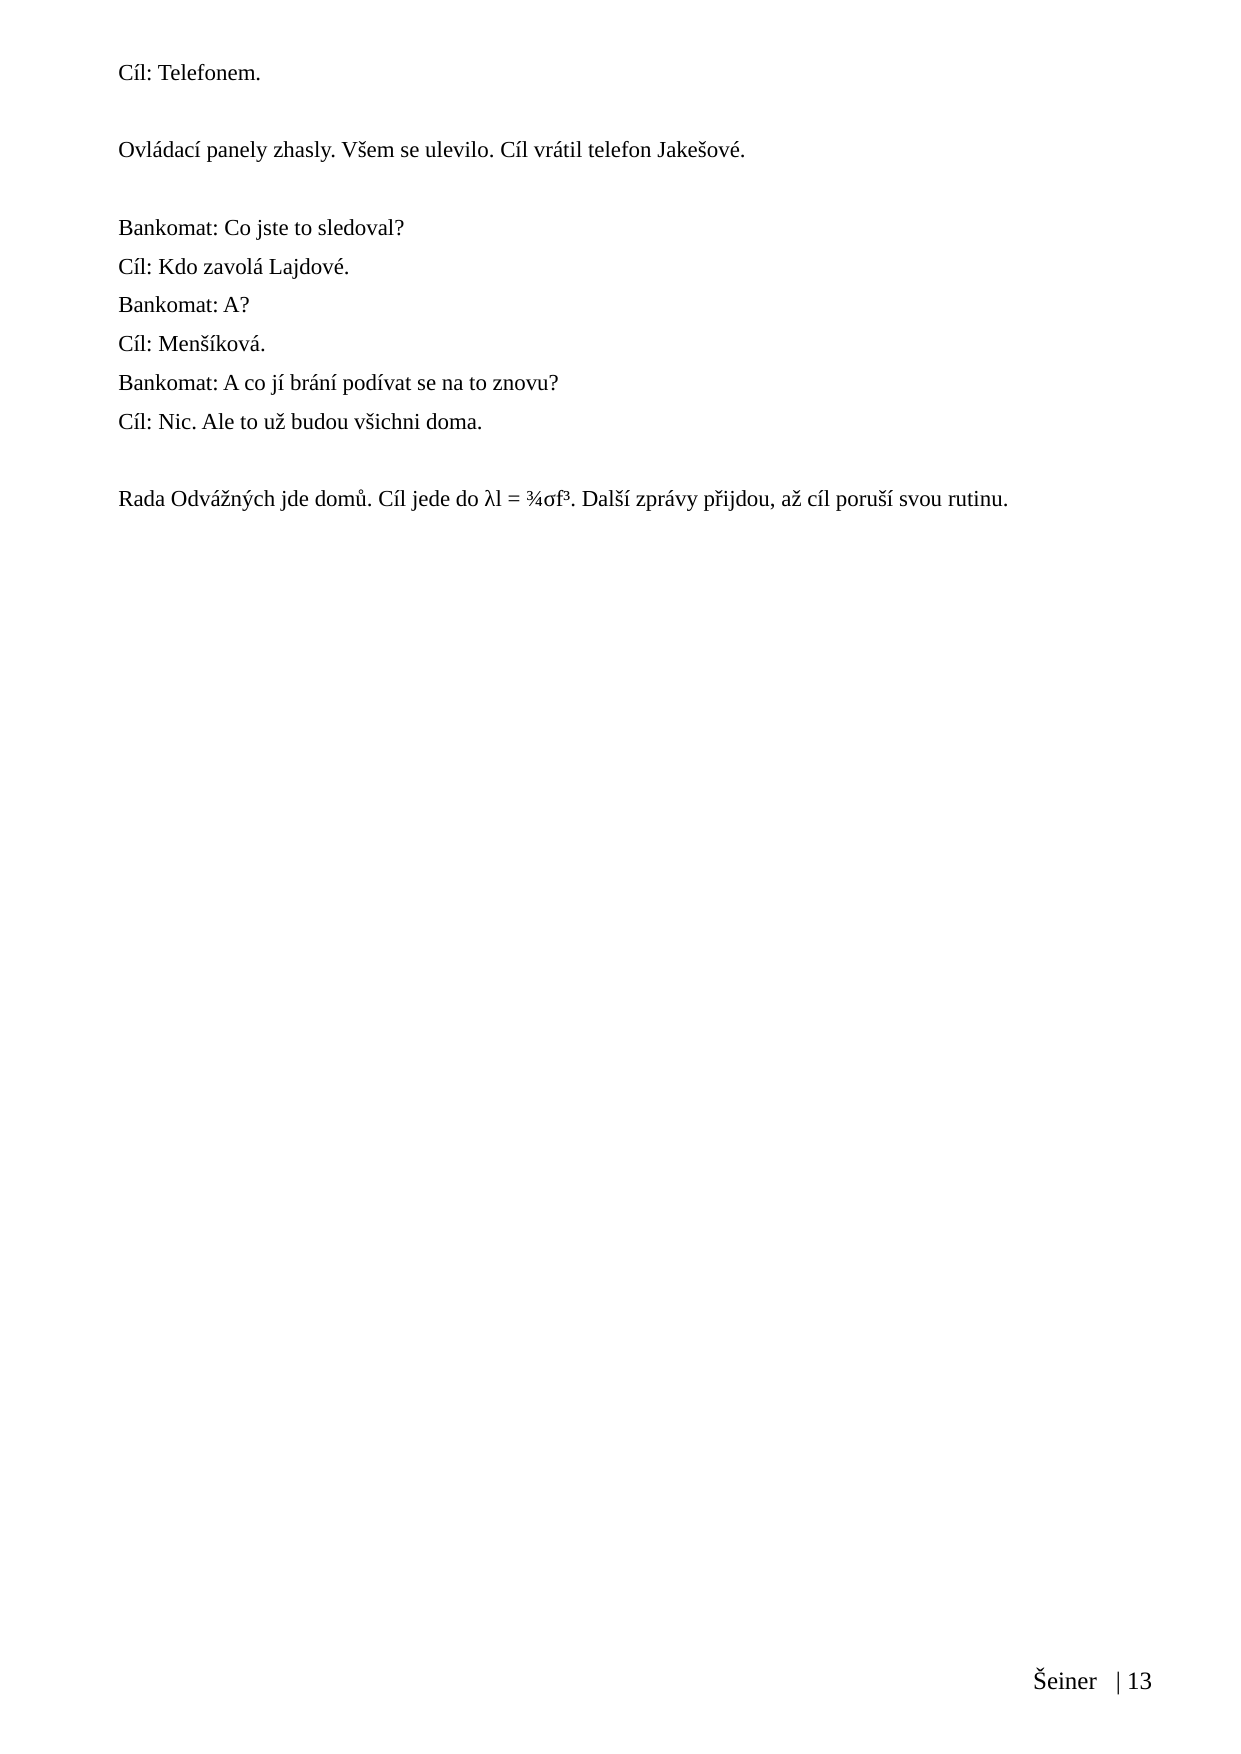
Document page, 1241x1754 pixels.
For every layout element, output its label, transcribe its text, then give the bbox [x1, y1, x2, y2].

text Cíl: Menšíková. [88, 330, 1152, 357]
text Rada Odvážných jde domů. Cíl jede do λl = ¾σf³. Další zprávy přijdou, až cíl poruší svou rutinu. [88, 485, 1152, 512]
text Bankomat: Co jste to sledoval? [88, 214, 1152, 240]
text Bankomat: A? [88, 292, 1152, 318]
text Cíl: Nic. Ale to už budou všichni doma. [88, 408, 1152, 434]
text Bankomat: A co jí brání podívat se na to znovu? [88, 369, 1152, 395]
text Cíl: Kdo zavolá Lajdové. [88, 253, 1152, 279]
text Cíl: Telefonem. [88, 59, 1152, 85]
text Ovládací panely zhasly. Všem se ulevilo. Cíl vrátil telefon Jakešové. [88, 137, 1152, 163]
